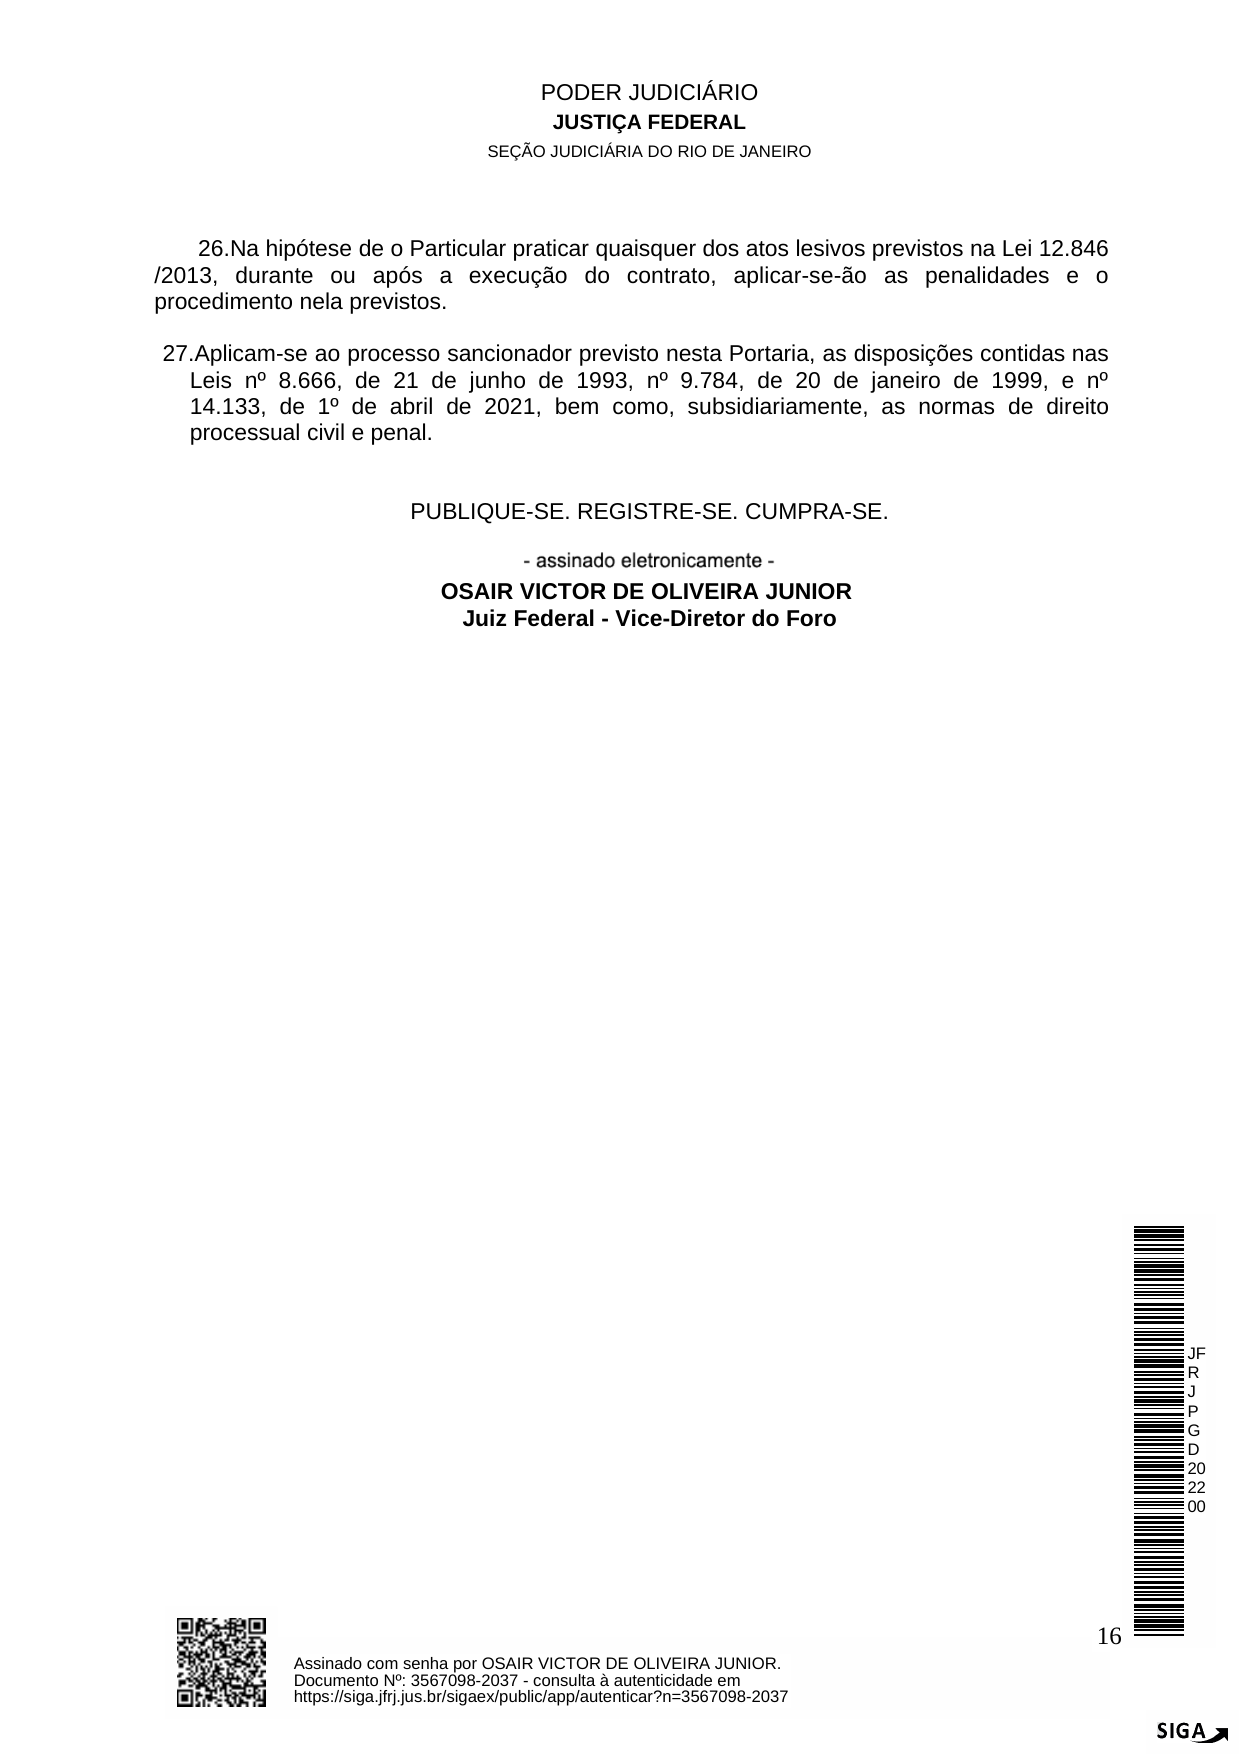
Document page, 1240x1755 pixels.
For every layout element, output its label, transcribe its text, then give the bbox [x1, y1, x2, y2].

list Aplicam-se ao processo sancionador previsto nesta Portaria, as disposições contidas nas Leis nº 8.666, de 21 de junho de 1993, nº 9.784, de 20 de janeiro de 1999, e nº 14.133, de 1º de abril de 2021, bem como, subsidiariamente, as normas de direito processual civil e penal. [162, 340, 1109, 446]
subtitle OSAIR VICTOR DE OLIVEIRA JUNIOR [269, 578, 1023, 604]
text PUBLIQUE-SE. REGISTRE-SE. CUMPRA-SE. [276, 498, 1023, 524]
text Juiz Federal - Vice-Diretor do Foro [276, 605, 1023, 632]
text JFRJPGD202200034A [1187, 1344, 1206, 1518]
list Na hipótese de o Particular praticar quaisquer dos atos lesivos previstos na Lei 12.846 [198, 235, 1227, 262]
text /2013, durante ou após a execução do contrato, aplicar-se-ão as penalidades e o procedimento nela previstos. [154, 262, 1109, 314]
